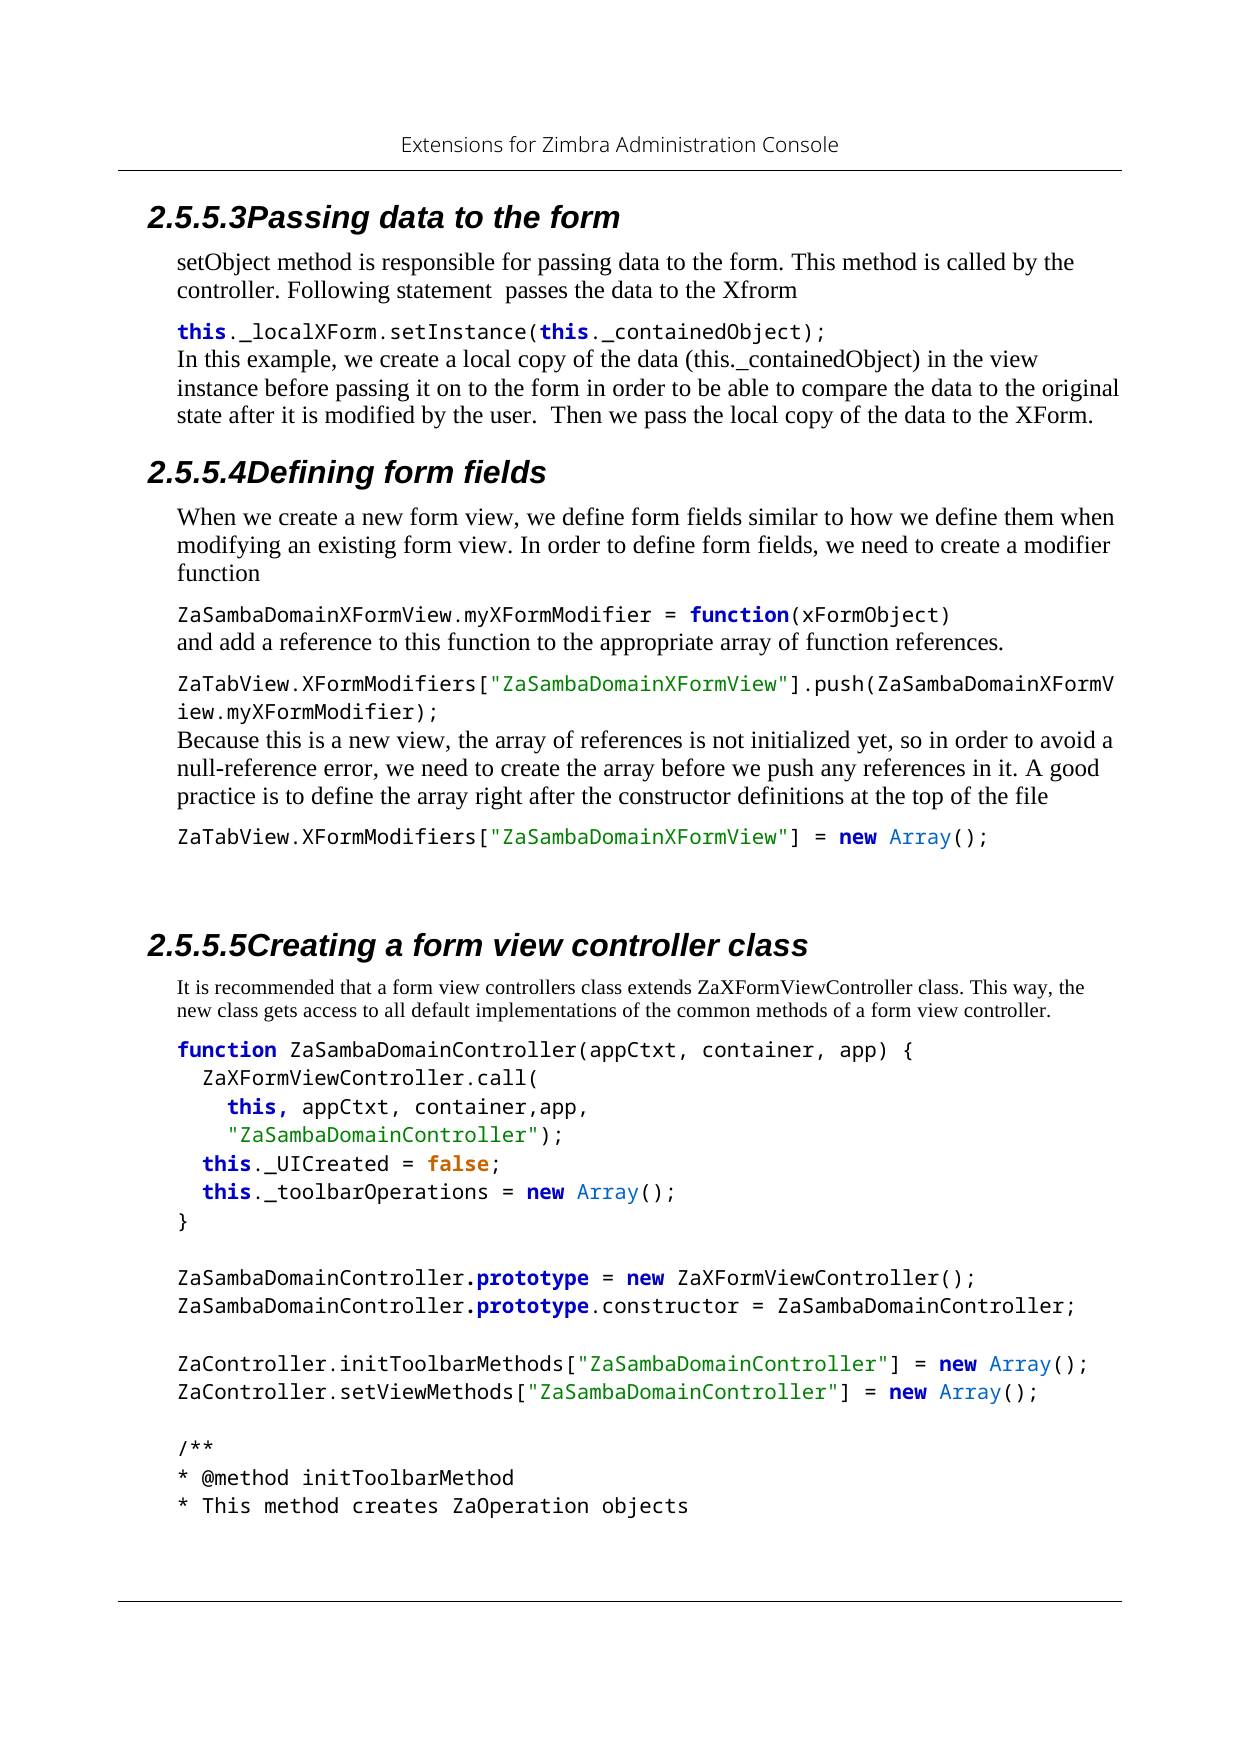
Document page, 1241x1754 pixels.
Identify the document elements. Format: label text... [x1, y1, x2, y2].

text ZaXFormViewController.call( [177, 1063, 1122, 1092]
text /** [177, 1434, 1122, 1463]
text Because this is a new view, the array of references is not initialized yet, so in order to avoid a null-reference error, we need to create the array before we push any references in it. A good practice is to define the array right after the constructor definitions at the top of the file [177, 726, 1122, 810]
text } [177, 1206, 1122, 1234]
text In this example, we create a local copy of the data (this._containedObject) in the view instance before passing it on to the form in order to be able to compare the data to the original state after it is modified by the user. Then we pass the local copy of the data to the XForm. [177, 345, 1122, 429]
text this._localXForm.setInstance(this._containedObject); [177, 317, 1122, 345]
text ZaTabView.XFormModifiers["ZaSambaDomainXFormView"] = new Array(); [177, 822, 1122, 851]
text ZaController.initToolbarMethods["ZaSambaDomainController"] = new Array(); [177, 1348, 1122, 1377]
text this._UICreated = false; [177, 1149, 1122, 1177]
text function ZaSambaDomainController(appCtxt, container, app) { [177, 1034, 1122, 1063]
text ZaController.setViewMethods["ZaSambaDomainController"] = new Array(); [177, 1377, 1122, 1406]
text ZaTabView.XFormModifiers["ZaSambaDomainXFormView"].push(ZaSambaDomainXFormView.myXFormModifier); [177, 669, 1122, 726]
text ZaSambaDomainController.prototype.constructor = ZaSambaDomainController; [177, 1291, 1122, 1320]
text setObject method is responsible for passing data to the form. This method is called by the controller. Following statement passes the data to the Xfrorm [177, 248, 1122, 304]
text When we create a new form view, we define form fields similar to how we define them when modifying an existing form view. In order to define form fields, we need to create a modifier function [177, 503, 1122, 587]
text and add a reference to this function to the appropriate array of function references. [177, 628, 1122, 656]
text ZaSambaDomainXFormView.myXFormModifier = function(xFormObject) [177, 599, 1122, 628]
text * @method initToolbarMethod [177, 1463, 1122, 1491]
text this, appCtxt, container,app, [177, 1092, 1122, 1120]
text this._toolbarOperations = new Array(); [177, 1177, 1122, 1206]
text * This method creates ZaOperation objects [177, 1491, 1122, 1520]
text "ZaSambaDomainController"); [177, 1120, 1122, 1149]
subtitle Defining form fields [148, 454, 1122, 491]
text ZaSambaDomainController.prototype = new ZaXFormViewController(); [177, 1263, 1122, 1291]
subtitle Creating a form view controller class [148, 927, 1122, 963]
text It is recommended that a form view controllers class extends ZaXFormViewController class. This way, the new class gets access to all default implementations of the common methods of a form view controller. [177, 976, 1122, 1022]
subtitle Passing data to the form [148, 200, 1122, 236]
